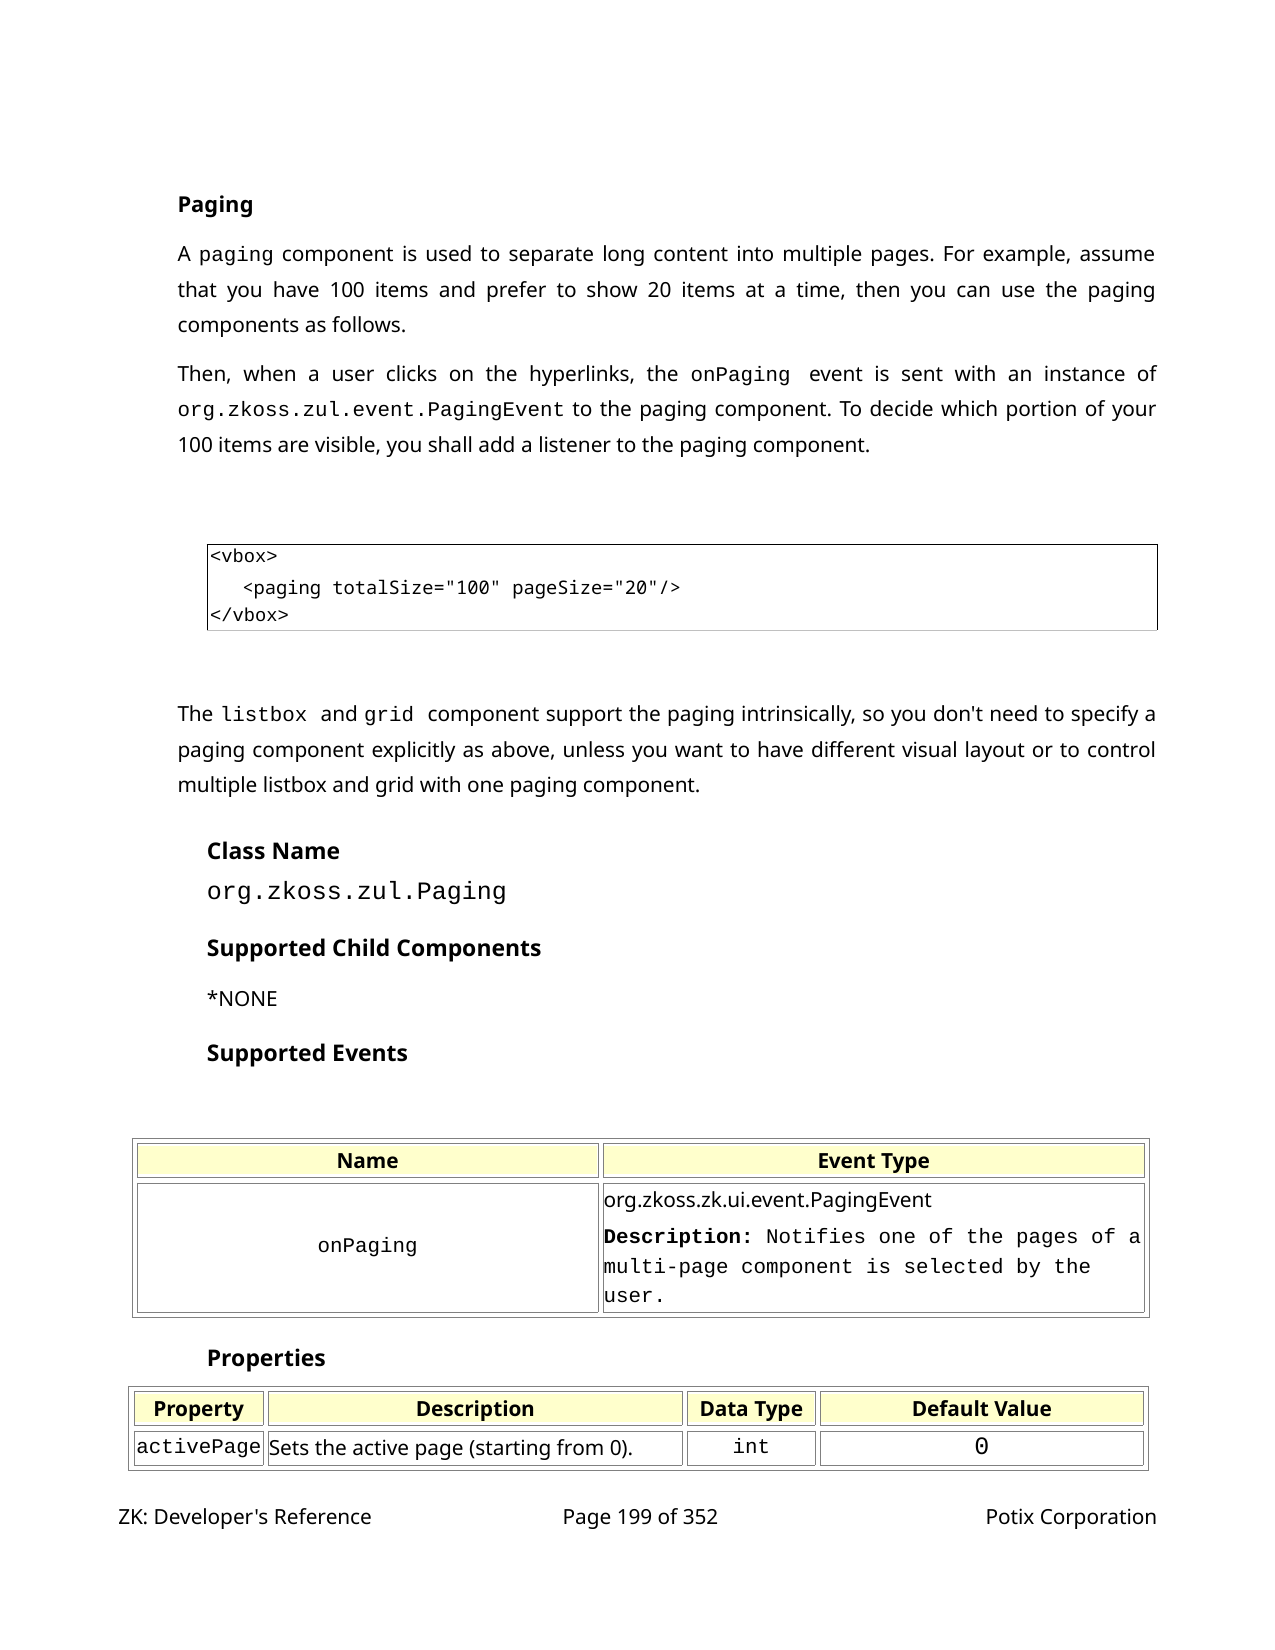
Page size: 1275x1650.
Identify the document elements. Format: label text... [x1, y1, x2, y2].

table_header Data Type [685, 1387, 817, 1425]
text org.zkoss.zul.Paging [207, 879, 1157, 907]
table_cell org.zkoss.zk.ui.event.PagingEvent Description: Notifies one of the pages of a multi-page component is selected by the user. [600, 1177, 1147, 1312]
subtitle Supported Child Components [207, 932, 1157, 963]
table_cell int [685, 1425, 817, 1465]
text <paging totalSize="100" pageSize="20"/> [208, 571, 1157, 600]
table_cell onPaging [134, 1177, 600, 1312]
subtitle Paging [177, 189, 1157, 219]
table_header Description [266, 1387, 685, 1425]
text Then, when a user clicks on the hyperlinks, the onPaging event is sent with an instance of org.zkoss.zul.event.PagingEvent to the paging component. To decide which portion of your 100 items are visible, you shall add a listener to the paging component. [177, 359, 1157, 458]
text <vbox> [208, 545, 1157, 568]
text The listbox and grid component support the paging intrinsically, so you don't need to specify a paging component explicitly as above, unless you want to have different visual layout or to control multiple listbox and grid with one paging component. [177, 699, 1157, 798]
table_cell activePage [131, 1425, 266, 1465]
table_cell Sets the active page (starting from 0). [266, 1425, 685, 1465]
subtitle Properties [207, 1342, 1157, 1373]
subtitle Supported Events [207, 1037, 1157, 1068]
table_cell 0 [818, 1425, 1146, 1465]
table_header Property [131, 1387, 266, 1425]
subtitle Class Name [207, 835, 1157, 866]
text A paging component is used to separate long content into multiple pages. For example, assume that you have 100 items and prefer to show 20 items at a time, then you can use the paging components as follows. [177, 239, 1157, 338]
table_header Event Type [600, 1139, 1147, 1177]
text </vbox> [208, 603, 1157, 630]
table_header Default Value [818, 1387, 1146, 1425]
text *NONE [207, 984, 1157, 1012]
table_header Name [134, 1139, 600, 1177]
